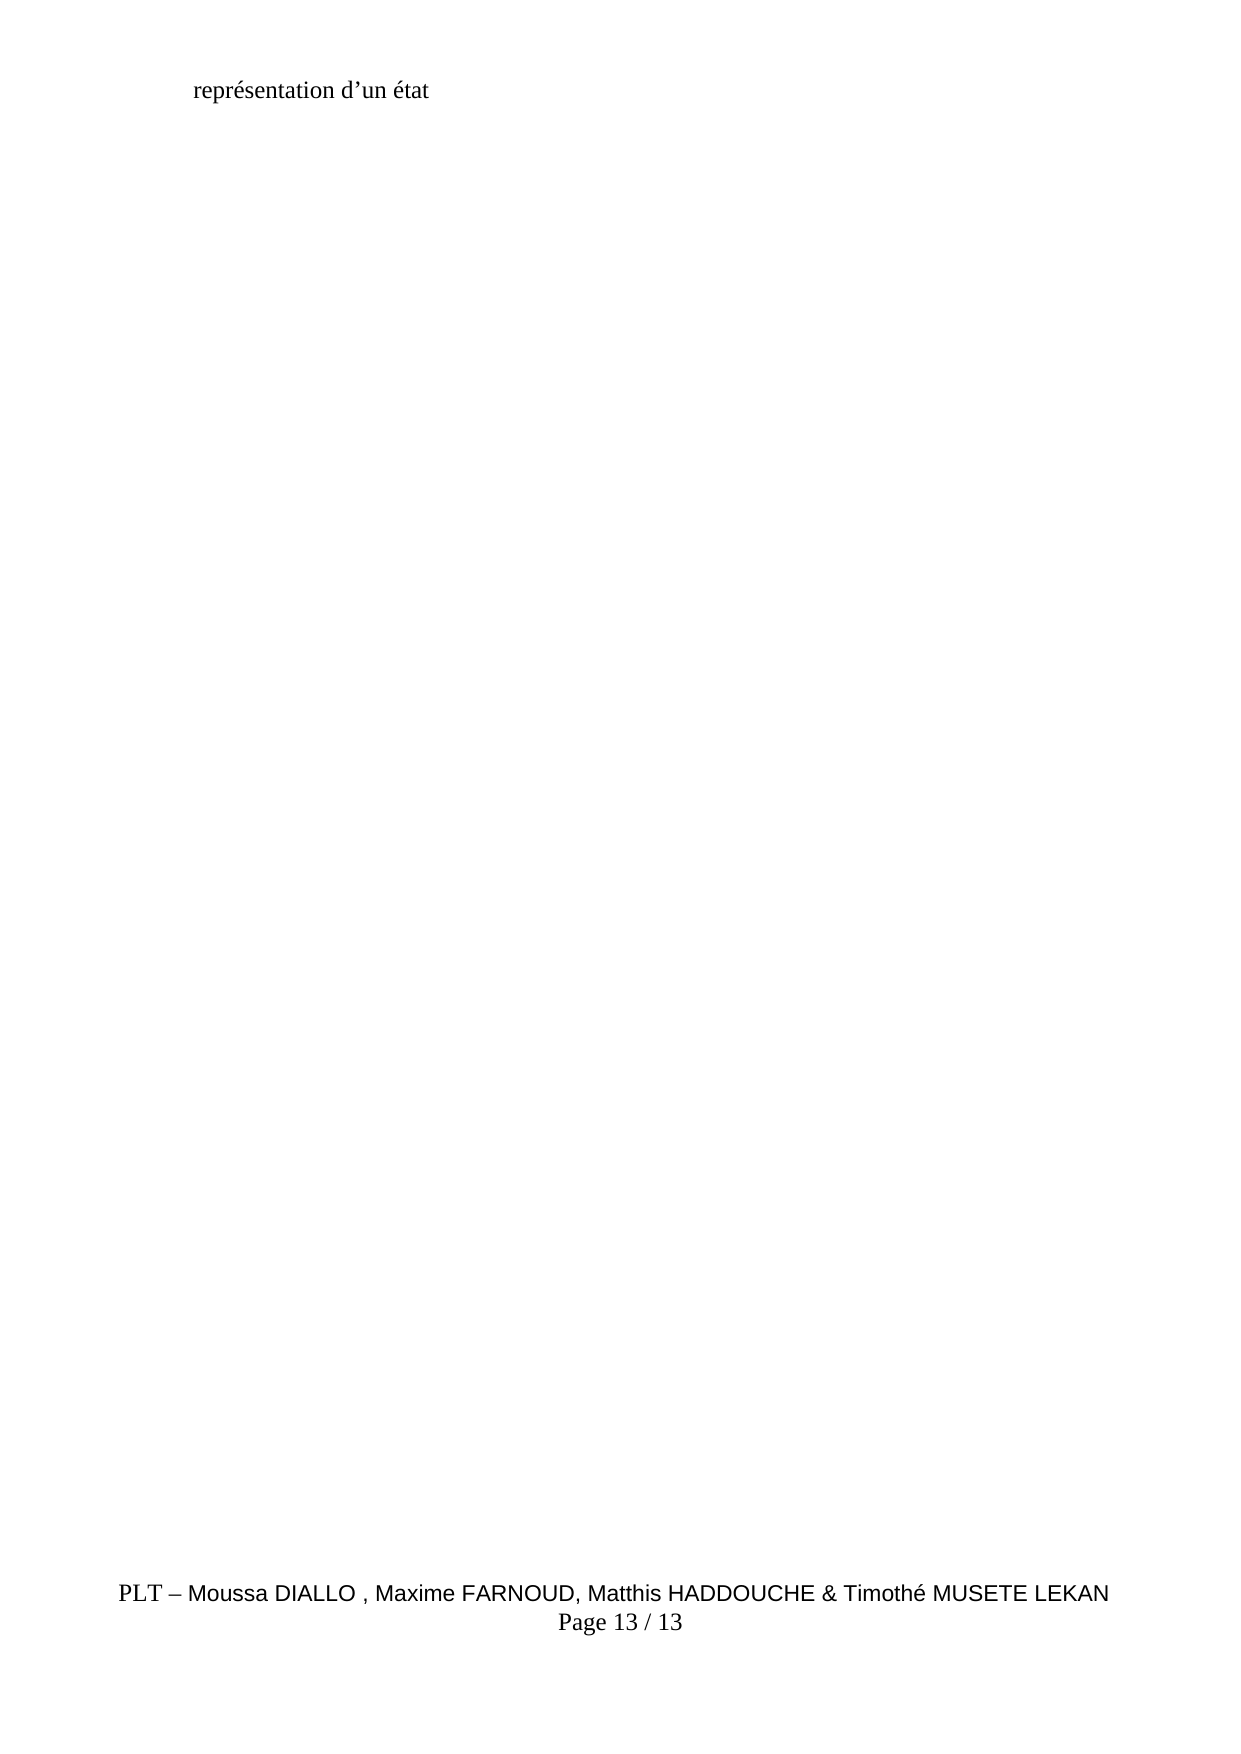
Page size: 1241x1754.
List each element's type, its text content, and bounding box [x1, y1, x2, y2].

list représentation d’un état [156, 75, 1122, 104]
